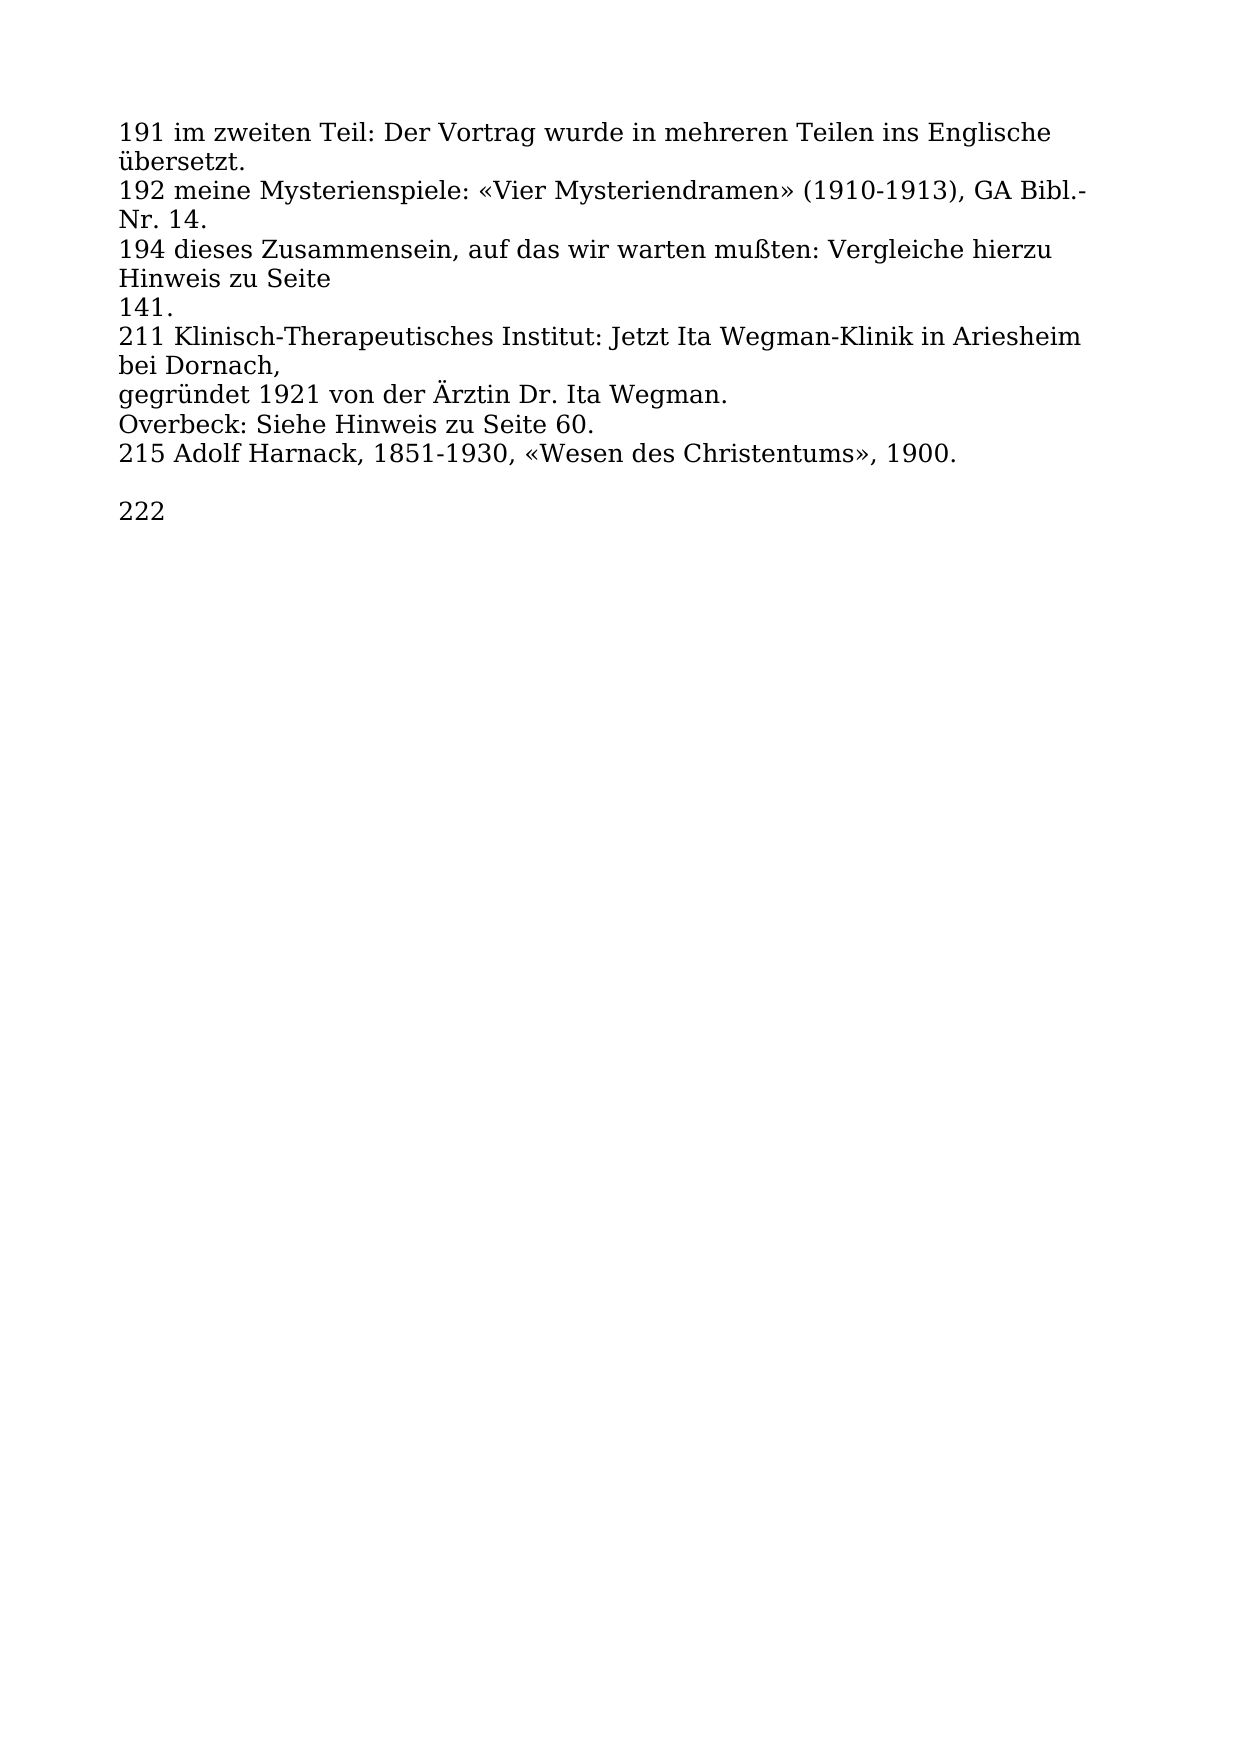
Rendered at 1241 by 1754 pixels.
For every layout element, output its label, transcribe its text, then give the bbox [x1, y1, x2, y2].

text 211 Klinisch-Therapeutisches Institut: Jetzt Ita Wegman-Klinik in Ariesheim bei Dornach, [118, 322, 1122, 381]
text 222 [118, 497, 1122, 526]
text 192 meine Mysterienspiele: «Vier Mysteriendramen» (1910-1913), GA Bibl.-Nr. 14. [118, 176, 1122, 235]
text 191 im zweiten Teil: Der Vortrag wurde in mehreren Teilen ins Englische übersetzt. [118, 118, 1122, 176]
text gegründet 1921 von der Ärztin Dr. Ita Wegman. [118, 381, 1122, 410]
text 141. [118, 293, 1122, 322]
text 215 Adolf Harnack, 1851-1930, «Wesen des Christentums», 1900. [118, 439, 1122, 468]
text Overbeck: Siehe Hinweis zu Seite 60. [118, 410, 1122, 439]
text 194 dieses Zusammensein, auf das wir warten mußten: Vergleiche hierzu Hinweis zu Seite [118, 235, 1122, 293]
